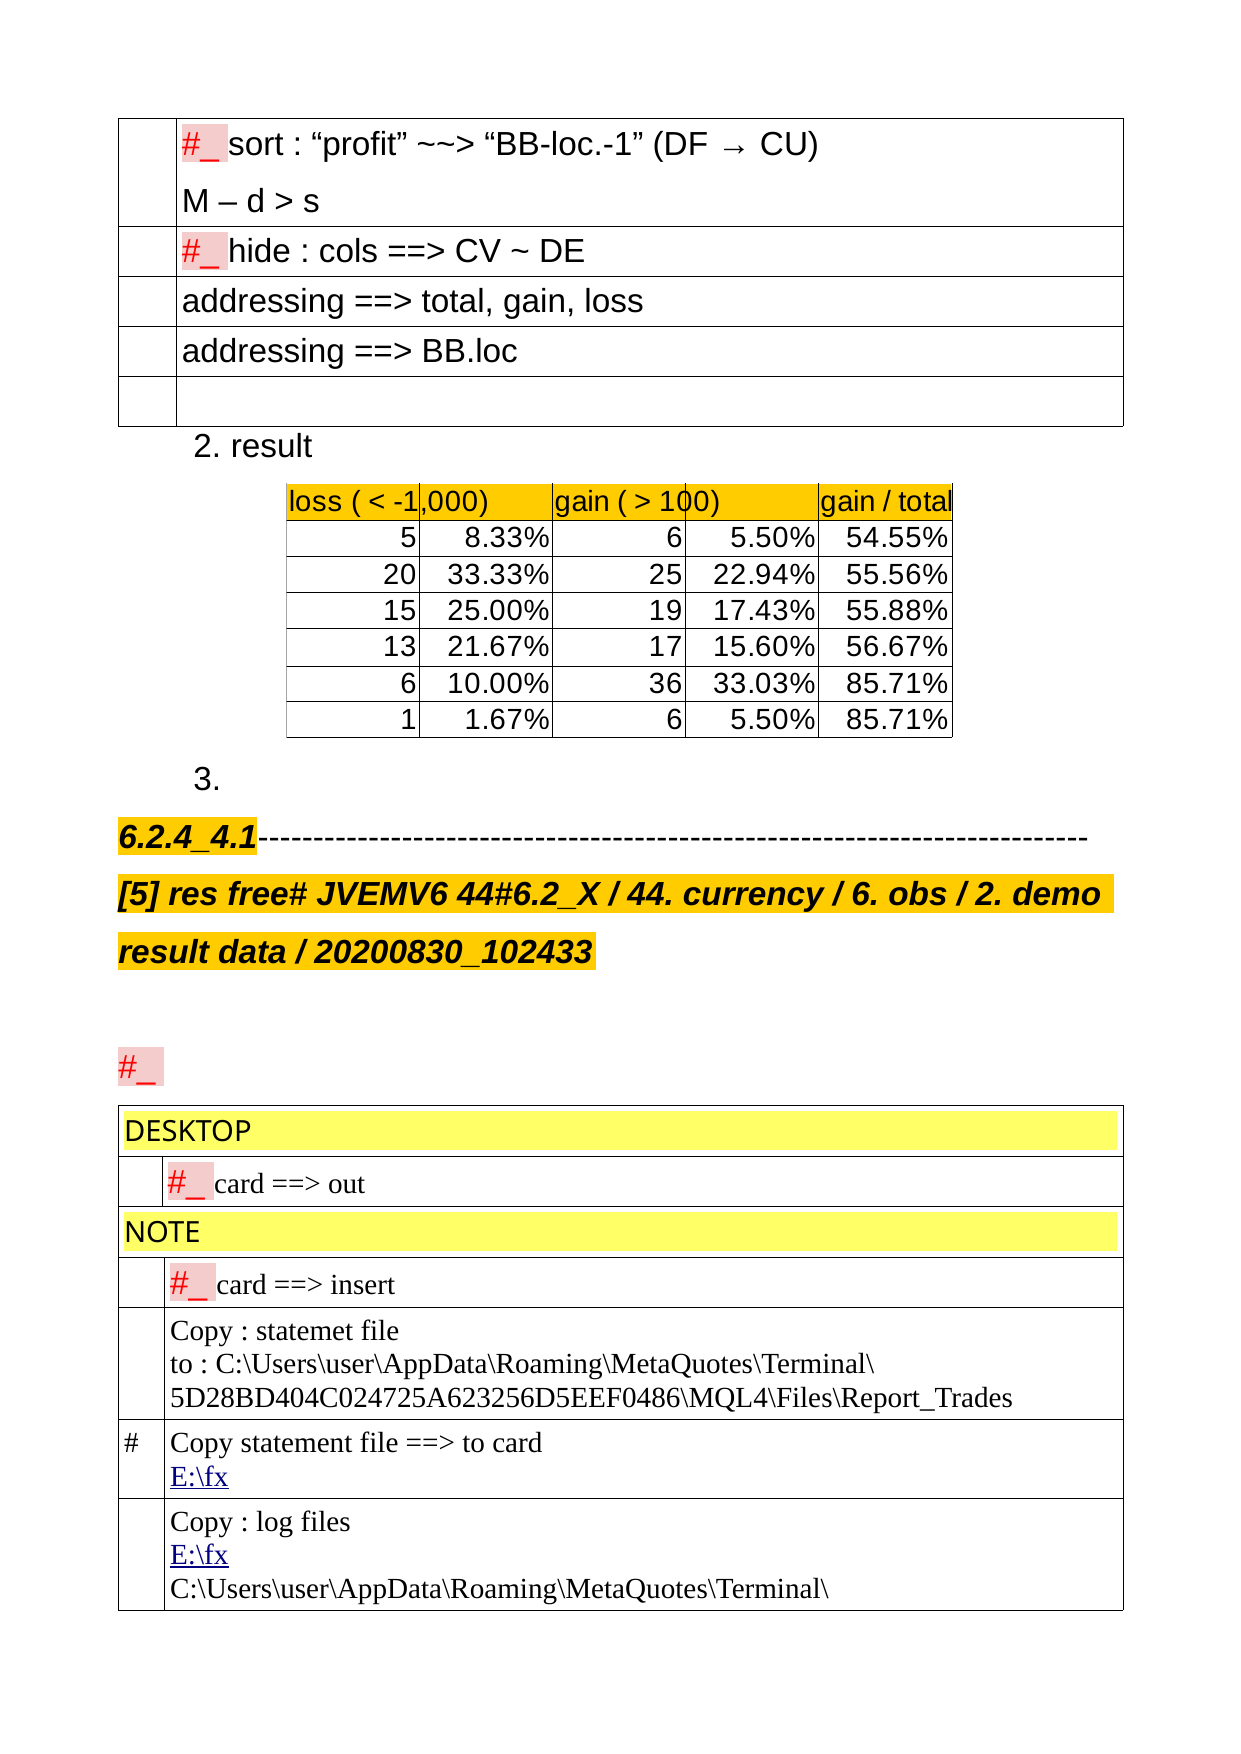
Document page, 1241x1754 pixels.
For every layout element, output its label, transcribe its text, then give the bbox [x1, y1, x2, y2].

table_cell NOTE [119, 1207, 1123, 1257]
table_cell #_ card ==> insert [165, 1258, 1123, 1307]
table_cell [119, 1258, 164, 1307]
list result [193, 427, 1122, 464]
table_header [119, 119, 176, 226]
table_cell [119, 277, 176, 326]
text [5] res free# JVEMV6 44#6.2_X / 44. currency / 6. obs / 2. demo result data / 20200830_102433 [118, 874, 1122, 970]
table_cell [119, 1157, 162, 1206]
table_cell [119, 227, 176, 276]
table_cell [177, 377, 1123, 426]
table_cell # [119, 1420, 164, 1498]
table_header DESKTOP [119, 1106, 1123, 1156]
table_cell [119, 377, 176, 426]
table_cell Copy : statemet file to : C:\Users\user\AppData\Roaming\MetaQuotes\Terminal\5D28BD404C024725A623256D5EEF0486\MQL4\Files\Report_Trades [165, 1308, 1123, 1419]
table_header #_ sort : “profit” ~~> “BB-loc.-1” (DF → CU) M – d > s [177, 119, 1123, 226]
table_cell #_ hide : cols ==> CV ~ DE [177, 227, 1123, 276]
text #_ [118, 1047, 1122, 1086]
text 6.2.4_4.1--------------------------------------------------------------------------- [118, 817, 1122, 855]
table_cell [119, 327, 176, 376]
table_cell [119, 1308, 164, 1419]
table_cell #_ card ==> out [163, 1157, 1123, 1206]
table_cell Copy : log files E:\fx C:\Users\user\AppData\Roaming\MetaQuotes\Terminal\ [165, 1499, 1123, 1610]
table_cell [119, 1499, 164, 1610]
table_cell Copy statement file ==> to card E:\fx [165, 1420, 1123, 1498]
table_cell addressing ==> BB.loc [177, 327, 1123, 376]
table_cell addressing ==> total, gain, loss [177, 277, 1123, 326]
